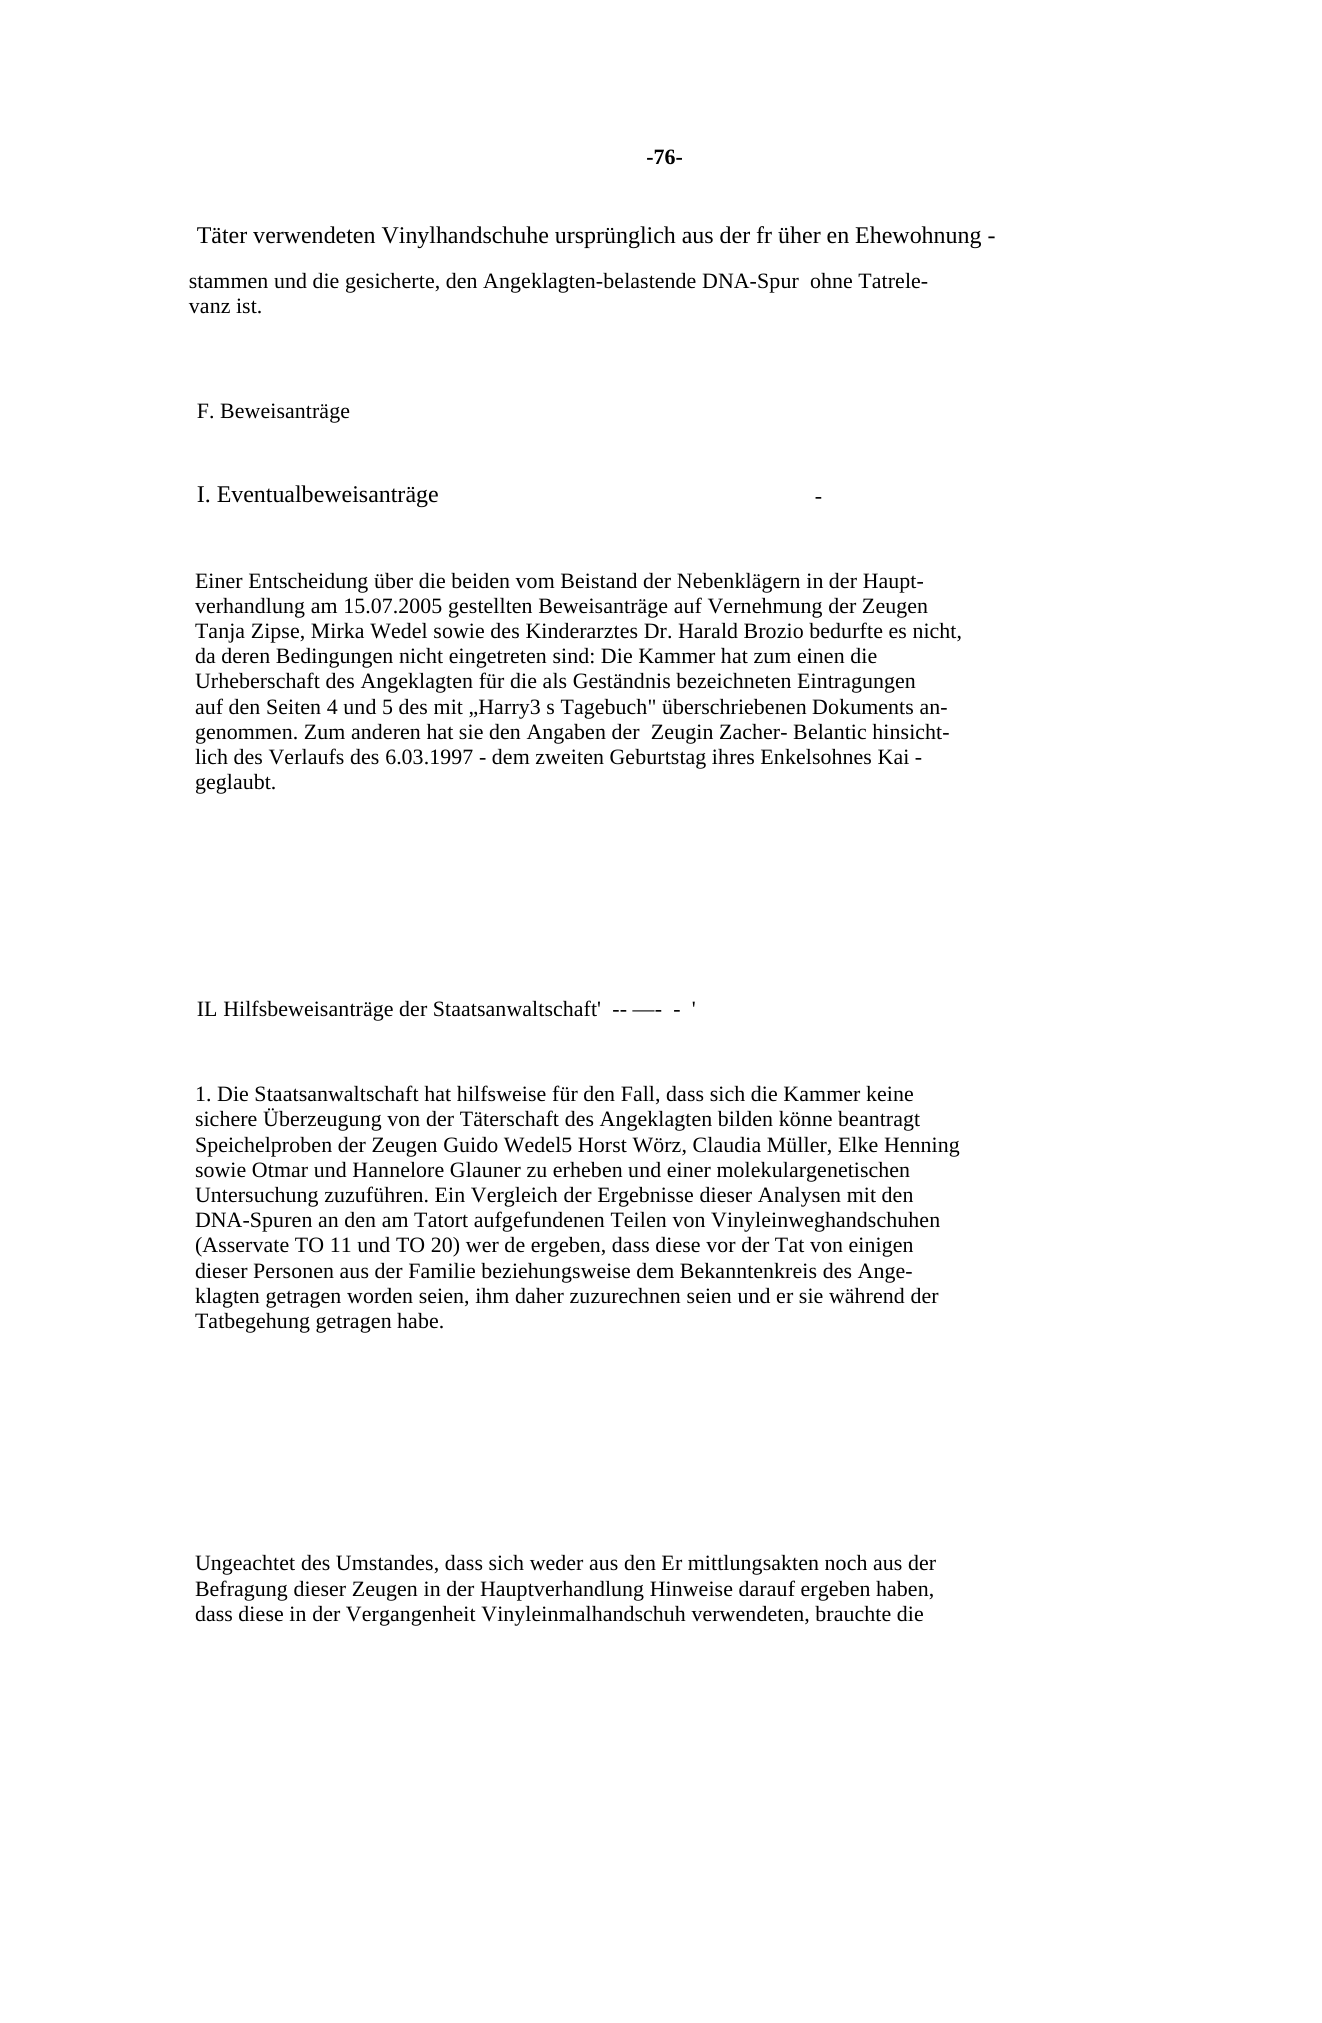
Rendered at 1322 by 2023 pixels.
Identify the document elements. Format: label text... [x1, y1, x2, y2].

text DNA-Spuren an den am Tatort aufgefundenen Teilen von Vinyleinweghandschuhen [195, 1207, 1296, 1232]
text Speichelproben der Zeugen Guido Wedel5 Horst Wörz, Claudia Müller, Elke Henning [195, 1132, 1296, 1157]
text vanz ist. [189, 293, 1296, 318]
text Befragung dieser Zeugen in der Hauptverhandlung Hinweise darauf ergeben haben, [195, 1576, 1296, 1601]
text geglaubt. [195, 769, 1296, 794]
text sichere Überzeugung von der Täterschaft des Angeklagten bilden könne beantragt [195, 1106, 1296, 1132]
text - [809, 483, 889, 508]
text dass diese in der Vergangenheit Vinyleinmalhandschuh verwendeten, brauchte die [195, 1601, 1296, 1626]
text IL Hilfsbeweisanträge der Staatsanwaltschaft' -- —- - ' [197, 996, 1043, 1021]
text Untersuchung zuzuführen. Ein Vergleich der Ergebnisse dieser Analysen mit den [195, 1182, 1296, 1207]
text stammen und die gesicherte, den Angeklagten-belastende DNA-Spur ohne Tatrele- [189, 268, 1296, 293]
text F. Beweisanträge [197, 398, 524, 424]
text (Asservate TO 11 und TO 20) wer de ergeben, dass diese vor der Tat von einigen [195, 1232, 1296, 1258]
text Täter verwendeten Vinylhandschuhe ursprünglich aus der fr üher en Ehewohnung - [197, 221, 1298, 249]
text Einer Entscheidung über die beiden vom Beistand der Nebenklägern in der Haupt- [195, 568, 1296, 593]
text verhandlung am 15.07.2005 gestellten Beweisanträge auf Vernehmung der Zeugen [195, 593, 1296, 618]
text I. Eventualbeweisanträge [197, 480, 642, 508]
text Tanja Zipse, Mirka Wedel sowie des Kinderarztes Dr. Harald Brozio bedurfte es nicht, [195, 618, 1296, 643]
text auf den Seiten 4 und 5 des mit „Harry3 s Tagebuch" überschriebenen Dokuments an- [195, 694, 1296, 719]
text -76- [646, 144, 772, 169]
text genommen. Zum anderen hat sie den Angaben der Zeugin Zacher- Belantic hinsicht- [195, 719, 1296, 744]
text Ungeachtet des Umstandes, dass sich weder aus den Er mittlungsakten noch aus der [195, 1550, 1296, 1576]
text sowie Otmar und Hannelore Glauner zu erheben und einer molekulargenetischen [195, 1157, 1296, 1182]
text 1. Die Staatsanwaltschaft hat hilfsweise für den Fall, dass sich die Kammer keine [195, 1081, 1296, 1106]
text dieser Personen aus der Familie beziehungsweise dem Bekanntenkreis des Ange- [195, 1258, 1296, 1283]
text Urheberschaft des Angeklagten für die als Geständnis bezeichneten Eintragungen [195, 668, 1296, 694]
text lich des Verlaufs des 6.03.1997 - dem zweiten Geburtstag ihres Enkelsohnes Kai - [195, 744, 1296, 769]
text Tatbegehung getragen habe. [195, 1308, 1296, 1333]
text klagten getragen worden seien, ihm daher zuzurechnen seien und er sie während der [195, 1283, 1296, 1308]
text da deren Bedingungen nicht eingetreten sind: Die Kammer hat zum einen die [195, 643, 1296, 668]
